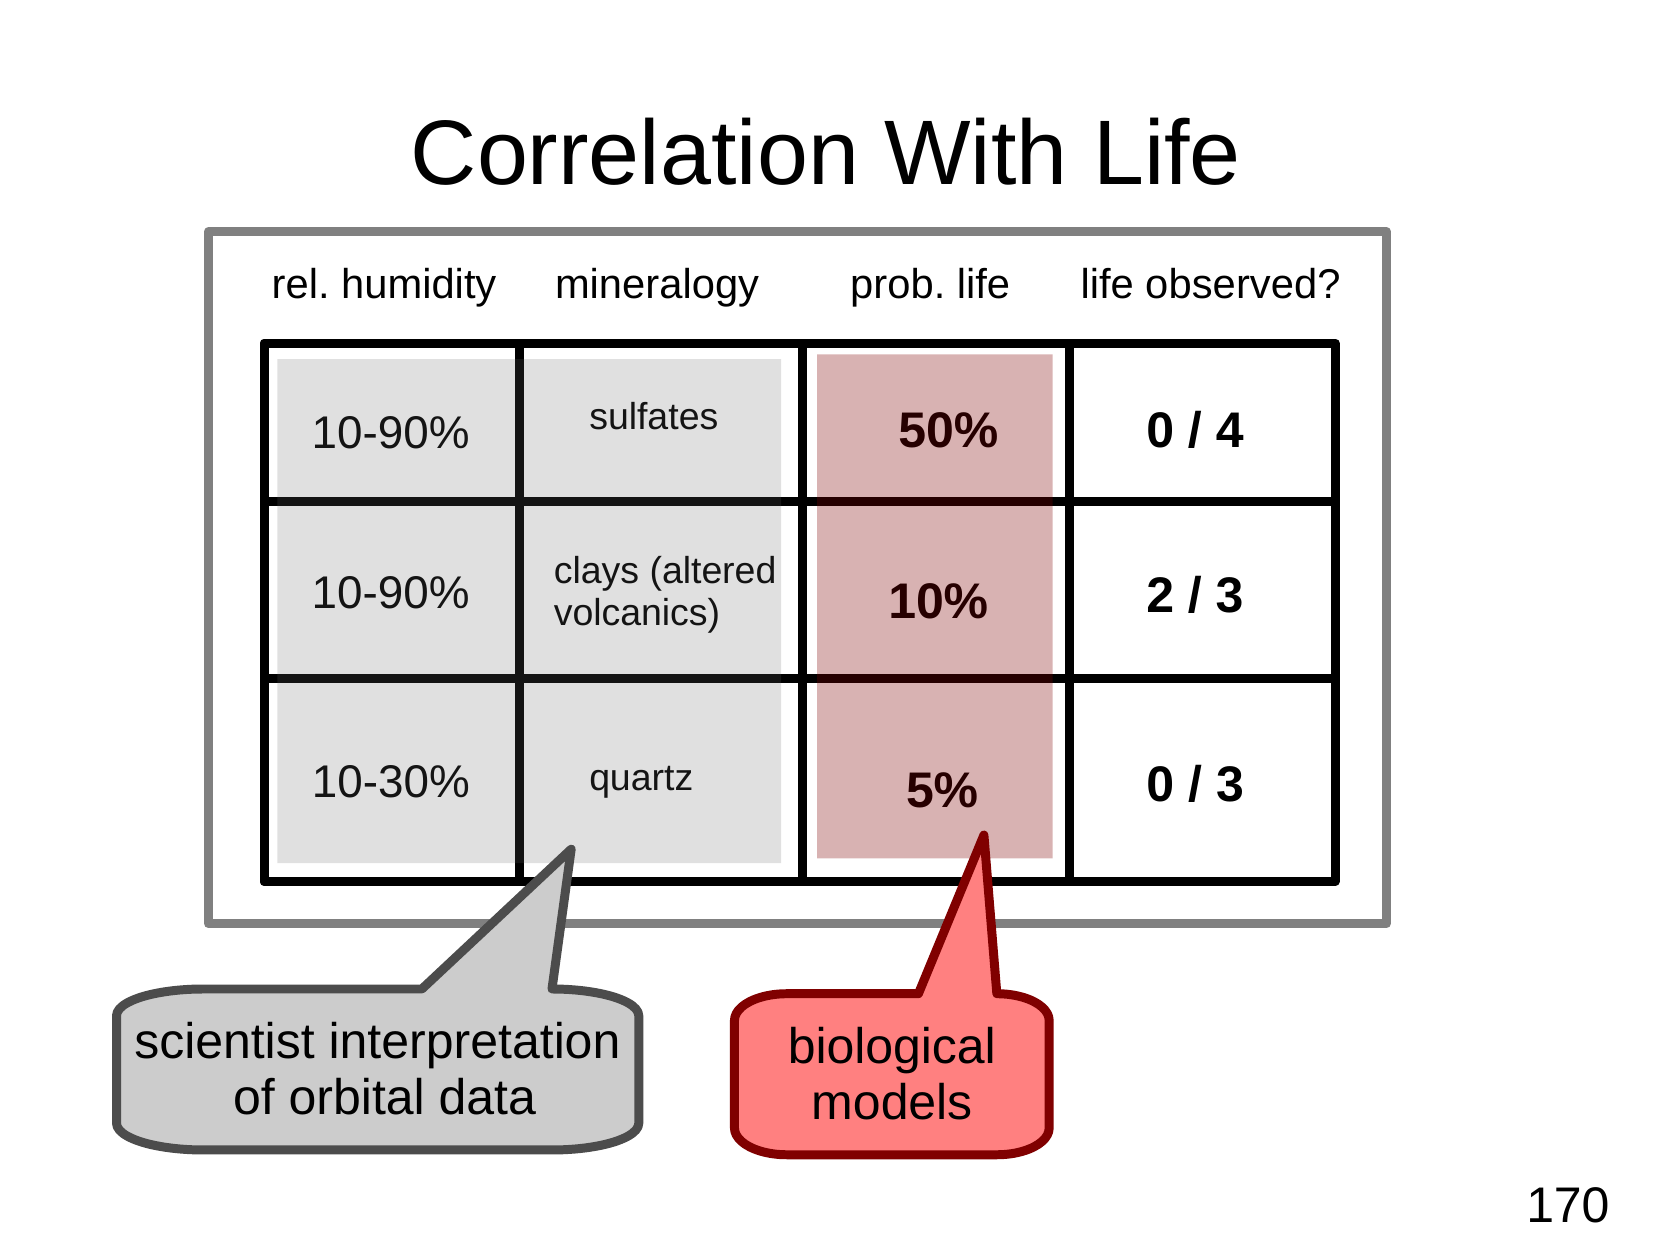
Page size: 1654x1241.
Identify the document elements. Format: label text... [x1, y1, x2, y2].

text_box mineralogy [540, 253, 775, 316]
text_box 2 / 3 [1131, 560, 1257, 631]
text_box scientist interpretation of orbital data [116, 849, 639, 1150]
text_box [208, 257, 1387, 924]
text_box [562, 886, 962, 924]
text_box biological models [734, 835, 1050, 1155]
title Correlation With Life [82, 49, 1571, 257]
text_box life observed? [1065, 253, 1356, 316]
text_box 0 / 3 [1131, 749, 1257, 820]
text_box prob. life [835, 253, 1026, 316]
text_box [1074, 683, 1331, 877]
text_box [269, 348, 798, 877]
text_box [1074, 506, 1331, 674]
text_box clays (altered volcanics) [782, 542, 792, 641]
text_box rel. humidity [256, 253, 512, 316]
text_box 0 / 4 [1131, 394, 1257, 466]
text_box [807, 348, 1065, 877]
text_box [1074, 348, 1331, 497]
